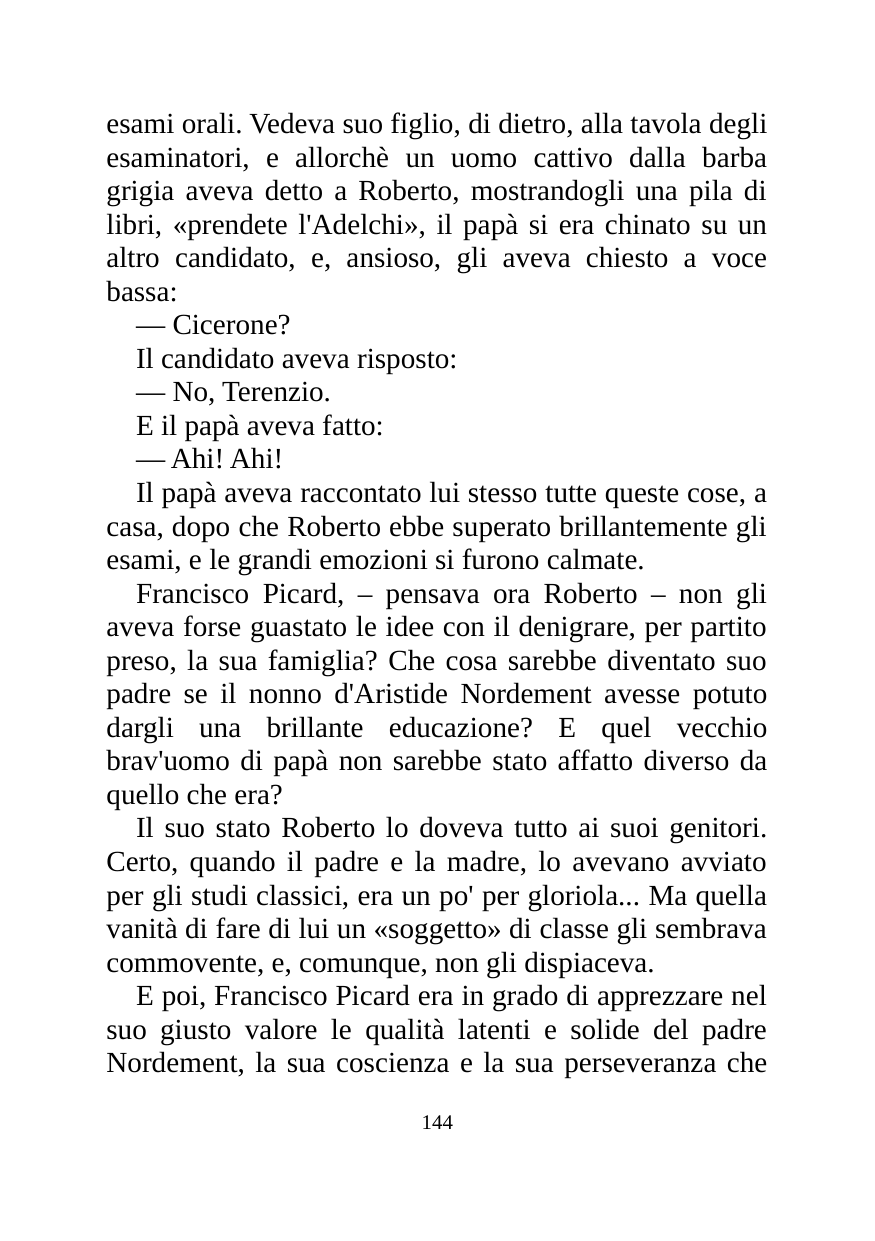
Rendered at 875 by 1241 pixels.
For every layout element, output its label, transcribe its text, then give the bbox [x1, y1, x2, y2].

text Francisco Picard, – pensava ora Roberto – non gli aveva forse guastato le idee con il denigrare, per partito preso, la sua famiglia? Che cosa sarebbe diventato suo padre se il nonno d'Aristide Nordement avesse potuto dargli una brillante educazione? E quel vecchio brav'uomo di papà non sarebbe stato affatto diverso da quello che era? [106, 576, 768, 811]
text — No, Terenzio. [106, 374, 768, 408]
text E poi, Francisco Picard era in grado di apprezzare nel suo giusto valore le qualità latenti e solide del padre Nordement, la sua coscienza e la sua perseveranza che [106, 978, 768, 1079]
text — Cicerone? [106, 307, 768, 341]
text Il candidato aveva risposto: [106, 341, 768, 374]
text Il papà aveva raccontato lui stesso tutte queste cose, a casa, dopo che Roberto ebbe superato brillantemente gli esami, e le grandi emozioni si furono calmate. [106, 475, 768, 576]
text esami orali. Vedeva suo figlio, di dietro, alla tavola degli esaminatori, e allorchè un uomo cattivo dalla barba grigia aveva detto a Roberto, mostrandogli una pila di libri, «prendete l'Adelchi», il papà si era chinato su un altro candidato, e, ansioso, gli aveva chiesto a voce bassa: [106, 106, 768, 307]
text Il suo stato Roberto lo doveva tutto ai suoi genitori. Certo, quando il padre e la madre, lo avevano avviato per gli studi classici, era un po' per gloriola... Ma quella vanità di fare di lui un «soggetto» di classe gli sembrava commovente, e, comunque, non gli dispiaceva. [106, 811, 768, 978]
text — Ahi! Ahi! [106, 442, 768, 475]
text E il papà aveva fatto: [106, 408, 768, 442]
